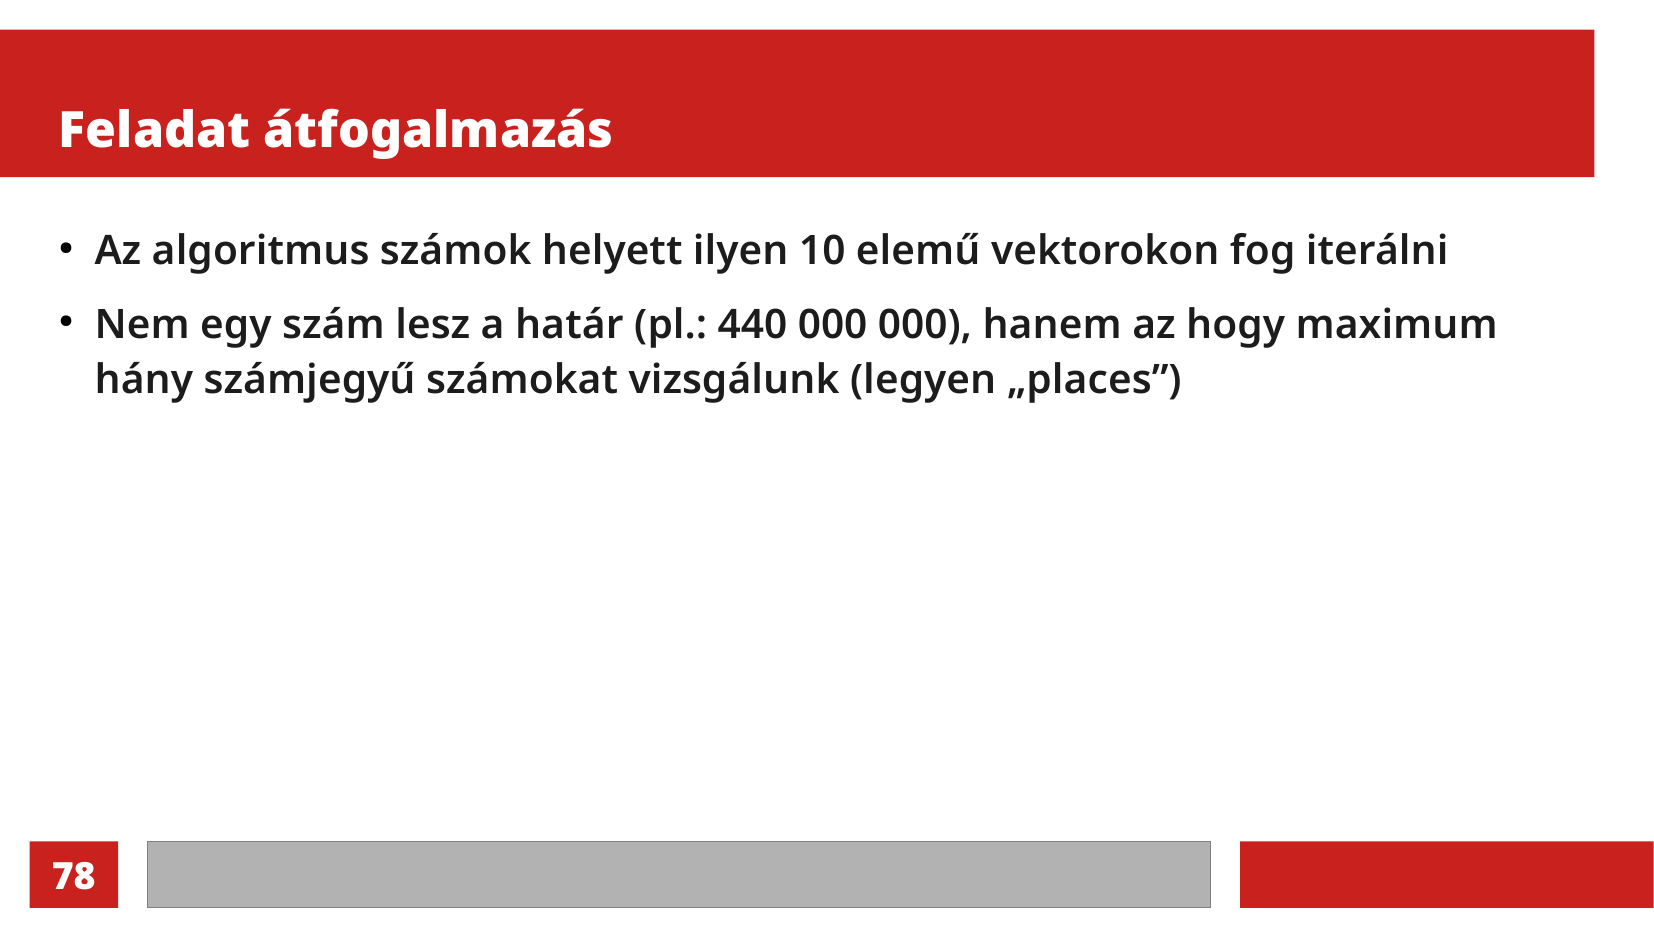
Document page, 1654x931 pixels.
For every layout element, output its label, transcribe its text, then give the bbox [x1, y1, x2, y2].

list Az algoritmus számok helyett ilyen 10 elemű vektorokon fog iterálni Nem egy szám lesz a határ (pl.: 440 000 000), hanem az hogy maximum hány számjegyű számokat vizsgálunk (legyen „places”) [59, 221, 1565, 650]
title Feladat átfogalmazás [59, 44, 1595, 163]
